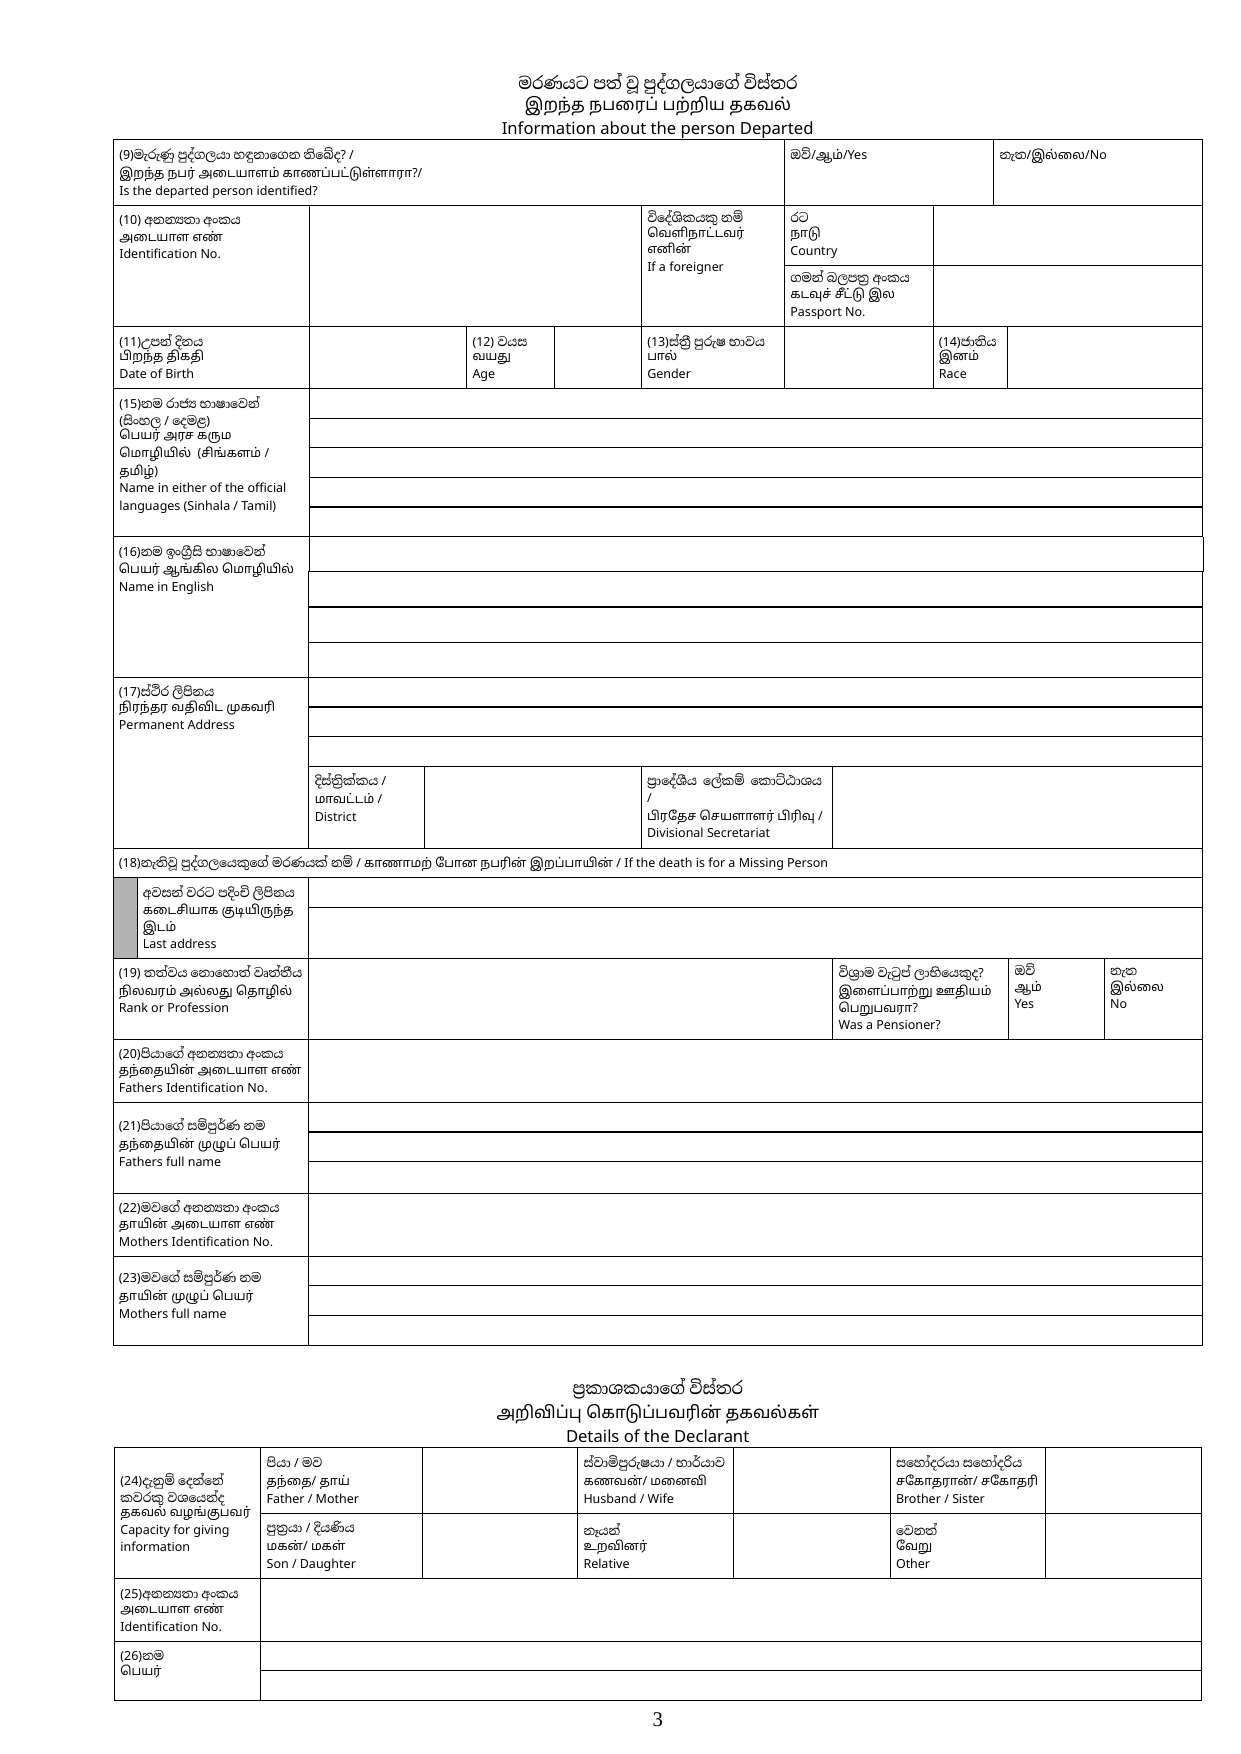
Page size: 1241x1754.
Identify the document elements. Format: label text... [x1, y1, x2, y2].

text அறிவிப்பு கொடுப்பவரின் தகவல்கள் [112, 1400, 1203, 1424]
table_cell (22)මවගේ අනන්‍යතා අංකය தாயின் அடையாள எண் Mothers Identification No. [114, 1194, 308, 1256]
table_header [734, 1448, 890, 1513]
table_cell පුත්‍රයා / දියණිය மகன்/ மகள் Son / Daughter [261, 1514, 422, 1578]
table_cell ඔව් ஆம் Yes [1009, 959, 1104, 1039]
table_cell [310, 327, 466, 388]
table_cell [309, 1133, 1202, 1161]
table_cell (13)ස්ත්‍රී පුරුෂ භාවය பால் Gender [642, 327, 784, 388]
table_cell (12) වයස வயது Age [467, 327, 554, 388]
table_cell නැත இல்லை No [1105, 959, 1202, 1039]
table_cell [309, 572, 1202, 606]
table_cell [310, 478, 1202, 506]
table_header [423, 1448, 577, 1513]
table_cell [309, 1162, 1202, 1193]
table_cell [114, 878, 137, 958]
table_cell (18)නැතිවූ පුද්ගලයෙකුගේ මරණයක් නම් / காணாமற் போன நபரின் இறப்பாயின் / If the death is for a Missing Person [114, 849, 1202, 877]
table_cell (14)ජාතිය இனம் Race [934, 327, 1007, 388]
table_cell (25)අනන්‍යතා අංකය அடையாள எண் Identification No. [115, 1579, 260, 1641]
table_cell [309, 908, 1202, 958]
table_cell ප්‍රාදේශීය ලේකම් කොට්ඨාශය / பிரதேச செயளாளர் பிரிவு / Divisional Secretariat [642, 767, 832, 847]
table_cell [309, 1257, 1202, 1285]
table_cell [309, 878, 1202, 907]
table_cell [1046, 1514, 1201, 1578]
table_cell [309, 1194, 1202, 1256]
table_cell [309, 643, 1202, 677]
table_cell [310, 508, 1202, 536]
table_cell [261, 1579, 1201, 1641]
table_cell වෙනත් வேறு Other [891, 1514, 1045, 1578]
table_cell [309, 1316, 1202, 1344]
text ප්‍රකාශකයාගේ විස්තර [112, 1380, 1203, 1400]
table_cell (26)නම பெயர் Name [115, 1642, 260, 1700]
table_cell [261, 1642, 1201, 1670]
table_cell විශ්‍රාම වැටුප් ලාභියෙකුද? இளைப்பாற்று ஊதியம் பெறுபவரா? Was a Pensioner? [833, 959, 1008, 1039]
text මරණයට පත් වූ පුද්ගලයාගේ විස්තර [112, 75, 1203, 96]
table_cell [310, 389, 1202, 418]
table_cell දිස්ත්‍රික්කය / மாவட்டம் / District [309, 767, 424, 847]
table_cell රට நாடு Country [785, 206, 933, 265]
table_cell [934, 206, 1202, 265]
table_cell [734, 1514, 890, 1578]
table_cell [309, 737, 1202, 766]
table_cell අවසන් වරට පදිංචි ලිපිනය கடைசியாக குடியிருந்த இடம் Last address [138, 878, 308, 958]
table_cell නෑයන් உறவினர் Relative [578, 1514, 733, 1578]
table_cell [309, 708, 1202, 736]
table_cell [785, 327, 933, 388]
table_cell [423, 1514, 577, 1578]
table_header ස්වාමිපුරුෂයා / භාර්යාව கணவன்/ மனைவி Husband / Wife [578, 1448, 733, 1513]
table_cell [309, 959, 832, 1039]
table_cell (15)නම රාජ්‍ය භාෂාවෙන් (සිංහල / දෙමළ) பெயர் அரச கரும மொழியில் (சிங்களம் / தமிழ்) Name in either of the official languages (Sinhala / Tamil) [114, 389, 309, 536]
table_header (16)නම ඉංග්‍රීසි භාෂාවෙන් பெயர் ஆங்கில மொழியில் Name in English [114, 537, 309, 677]
table_cell (23)මවගේ සම්පුර්ණ නම தாயின் முழுப் பெயர் Mothers full name [114, 1257, 308, 1344]
table_header [310, 537, 1203, 571]
table_header (24)දැනුම් දෙන්නේ කවරකු වශයෙන්ද தகவல் வழங்குபவர் Capacity for giving information [115, 1448, 260, 1578]
table_cell [309, 1103, 1202, 1131]
table_header සහෝදරයා සහෝදරිය சகோதரான்/ சகோதரி Brother / Sister [891, 1448, 1045, 1513]
text Information about the person Departed [112, 116, 1203, 139]
table_header පියා / මව தந்தை/ தாய் Father / Mother [261, 1448, 422, 1513]
table_cell [310, 419, 1202, 447]
table_cell [555, 327, 641, 388]
table_header [1046, 1448, 1201, 1513]
table_cell [309, 608, 1202, 642]
table_header නැත/இல்லை/No [994, 140, 1202, 204]
table_cell [309, 1040, 1202, 1102]
table_cell [310, 448, 1202, 477]
text Details of the Declarant [112, 1424, 1203, 1447]
text இறந்த நபரைப் பற்றிய தகவல் [112, 96, 1203, 116]
table_header ඔව්/ஆம்/Yes [785, 140, 993, 204]
table_cell (19) තත්වය නොහොත් වෘත්තීය நிலவரம் அல்லது தொழில் Rank or Profession [114, 959, 308, 1039]
table_cell [833, 767, 1202, 847]
table_cell (17)ස්ථිර ලිපිනය நிரந்தர வதிவிட முகவரி Permanent Address [114, 678, 308, 847]
table_header (9)මැරුණු පුද්ගලයා හඳුනාගෙන තිබේද? / இறந்த நபர் அடையாளம் காணப்பட்டுள்ளாரா?/ Is the departed person identified? [114, 140, 784, 204]
table_cell (11)උපන් දිනය பிறந்த திகதி Date of Birth [114, 327, 309, 388]
table_cell [425, 767, 641, 847]
table_cell [1008, 327, 1202, 388]
table_cell [261, 1671, 1201, 1700]
table_cell [310, 206, 641, 326]
table_cell (20)පියාගේ අනන්‍යතා අංකය தந்தையின் அடையாள எண் Fathers Identification No. [114, 1040, 308, 1102]
table_cell (10) අනන්‍යතා අංකය அடையாள எண் Identification No. [114, 206, 309, 326]
table_cell [934, 266, 1202, 326]
table_cell ගමන් බලපත්‍ර අංකය கடவுச் சீட்டு இல Passport No. [785, 266, 933, 326]
table_cell විදේශිකය‍කු නම් வெளிநாட்டவர் எனின் If a foreigner [642, 206, 784, 326]
table_cell [309, 678, 1202, 706]
table_cell [309, 1286, 1202, 1315]
table_cell (21)පියාගේ සම්පුර්ණ නම தந்தையின் முழுப் பெயர் Fathers full name [114, 1103, 308, 1193]
